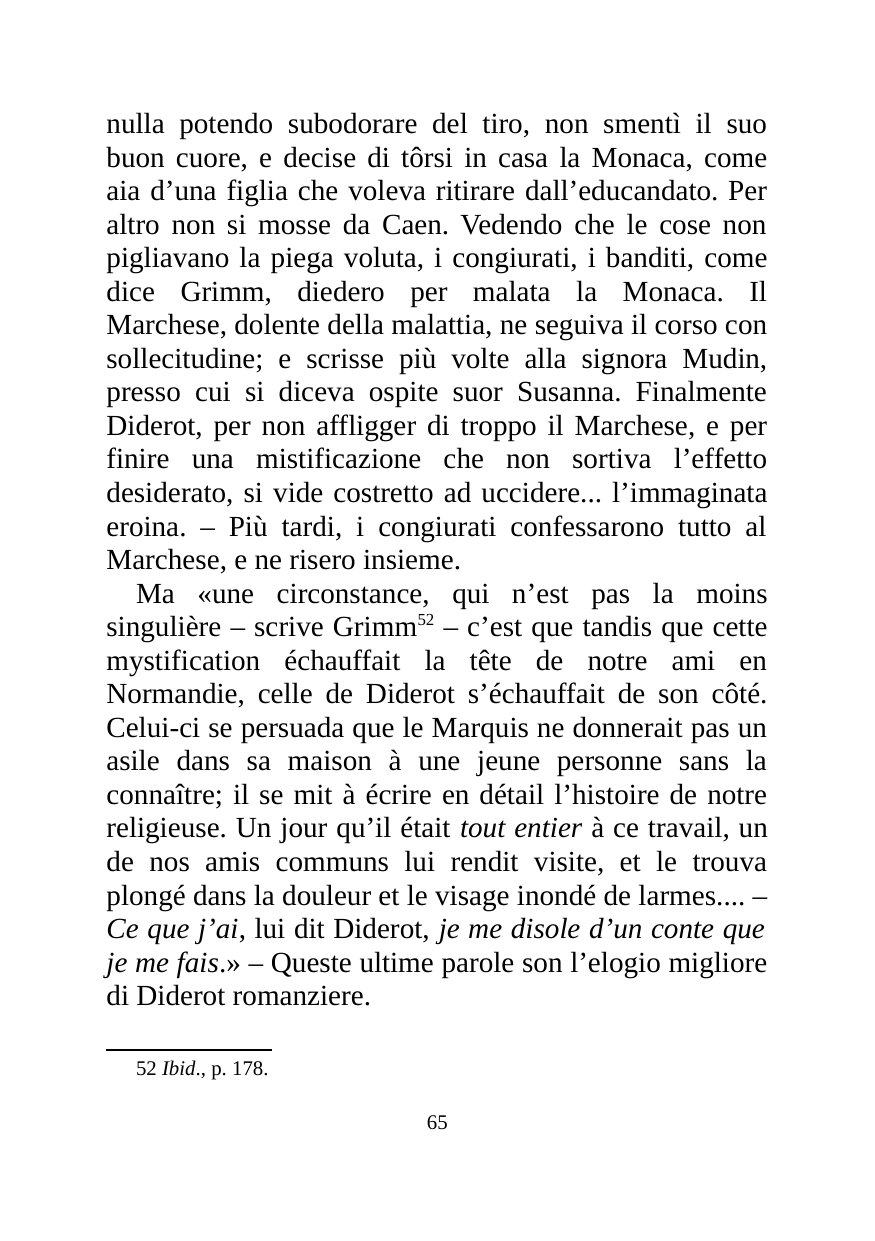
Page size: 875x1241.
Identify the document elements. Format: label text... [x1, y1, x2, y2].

text Ibid., p. 178. [106, 1056, 768, 1080]
text Ma «une circonstance, qui n’est pas la moins singulière – scrive Grimm – c’est que tandis que cette mystification échauffait la tête de notre ami en Normandie, celle de Diderot s’échauffait de son côté. Celui-ci se persuada que le Marquis ne donnerait pas un asile dans sa maison à une jeune personne sans la connaître; il se mit à écrire en détail l’histoire de notre religieuse. Un jour qu’il était tout entier à ce travail, un de nos amis communs lui rendit visite, et le trouva plongé dans la douleur et le visage inondé de larmes.... – Ce que j’ai, lui dit Diderot, je me disole d’un conte que je me fais.» – Queste ultime parole son l’elogio migliore di Diderot romanziere. [106, 576, 768, 1012]
text nulla potendo subodorare del tiro, non smentì il suo buon cuore, e decise di tôrsi in casa la Monaca, come aia d’una figlia che voleva ritirare dall’educandato. Per altro non si mosse da Caen. Vedendo che le cose non pigliavano la piega voluta, i congiurati, i banditi, come dice Grimm, diedero per malata la Monaca. Il Marchese, dolente della malattia, ne seguiva il corso con sollecitudine; e scrisse più volte alla signora Mudin, presso cui si diceva ospite suor Susanna. Finalmente Diderot, per non affligger di troppo il Marchese, e per finire una mistificazione che non sortiva l’effetto desiderato, si vide costretto ad uccidere... l’immaginata eroina. – Più tardi, i congiurati confessarono tutto al Marchese, e ne risero insieme. [106, 106, 768, 576]
